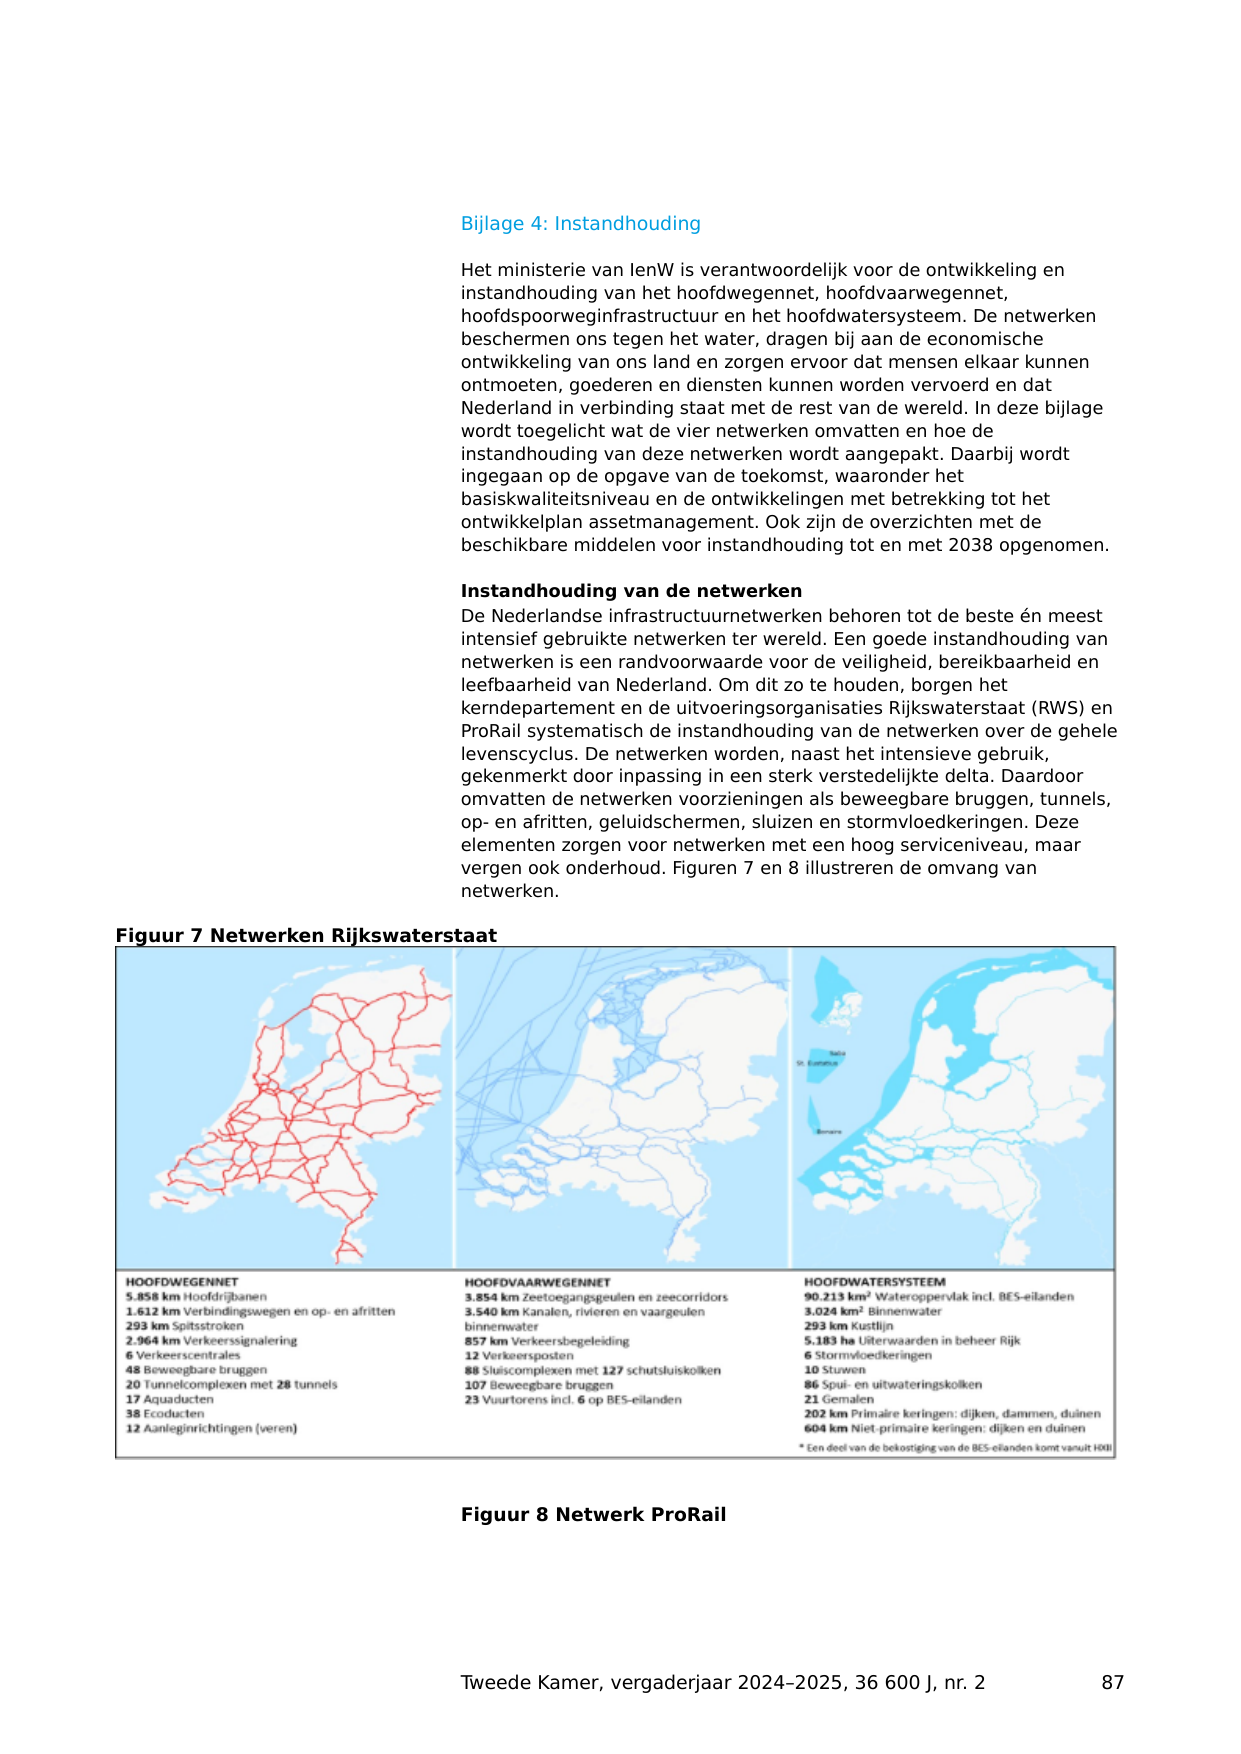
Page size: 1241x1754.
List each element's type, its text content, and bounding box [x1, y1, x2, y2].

text De Nederlandse infrastructuurnetwerken behoren tot de beste én meest intensief gebruikte netwerken ter wereld. Een goede instandhouding van netwerken is een randvoorwaarde voor de veiligheid, bereikbaarheid en leefbaarheid van Nederland. Om dit zo te houden, borgen het kerndepartement en de uitvoeringsorganisaties Rijkswaterstaat (RWS) en ProRail systematisch de instandhouding van de netwerken over de gehele levenscyclus. De netwerken worden, naast het intensieve gebruik, gekenmerkt door inpassing in een sterk verstedelijkte delta. Daardoor omvatten de netwerken voorzieningen als beweegbare bruggen, tunnels, op- en afritten, geluidschermen, sluizen en stormvloedkeringen. Deze elementen zorgen voor netwerken met een hoog serviceniveau, maar vergen ook onderhoud. Figuren 7 en 8 illustreren de omvang van netwerken. [461, 604, 1125, 902]
title Figuur 7 Netwerken Rijkswaterstaat [115, 925, 1125, 946]
text Instandhouding van de netwerken [461, 579, 1125, 602]
title Bijlage 4: Instandhouding [461, 213, 1125, 235]
title Figuur 8 Netwerk ProRail [461, 1504, 1125, 1526]
text Het ministerie van IenW is verantwoordelijk voor de ontwikkeling en instandhouding van het hoofdwegennet, hoofdvaarwegennet, hoofdspoorweginfrastructuur en het hoofdwatersysteem. De netwerken beschermen ons tegen het water, dragen bij aan de economische ontwikkeling van ons land en zorgen ervoor dat mensen elkaar kunnen ontmoeten, goederen en diensten kunnen worden vervoerd en dat Nederland in verbinding staat met de rest van de wereld. In deze bijlage wordt toegelicht wat de vier netwerken omvatten en hoe de instandhouding van deze netwerken wordt aangepakt. Daarbij wordt ingegaan op de opgave van de toekomst, waaronder het basiskwaliteitsniveau en de ontwikkelingen met betrekking tot het ontwikkelplan assetmanagement. Ook zijn de overzichten met de beschikbare middelen voor instandhouding tot en met 2038 opgenomen. [461, 258, 1125, 556]
